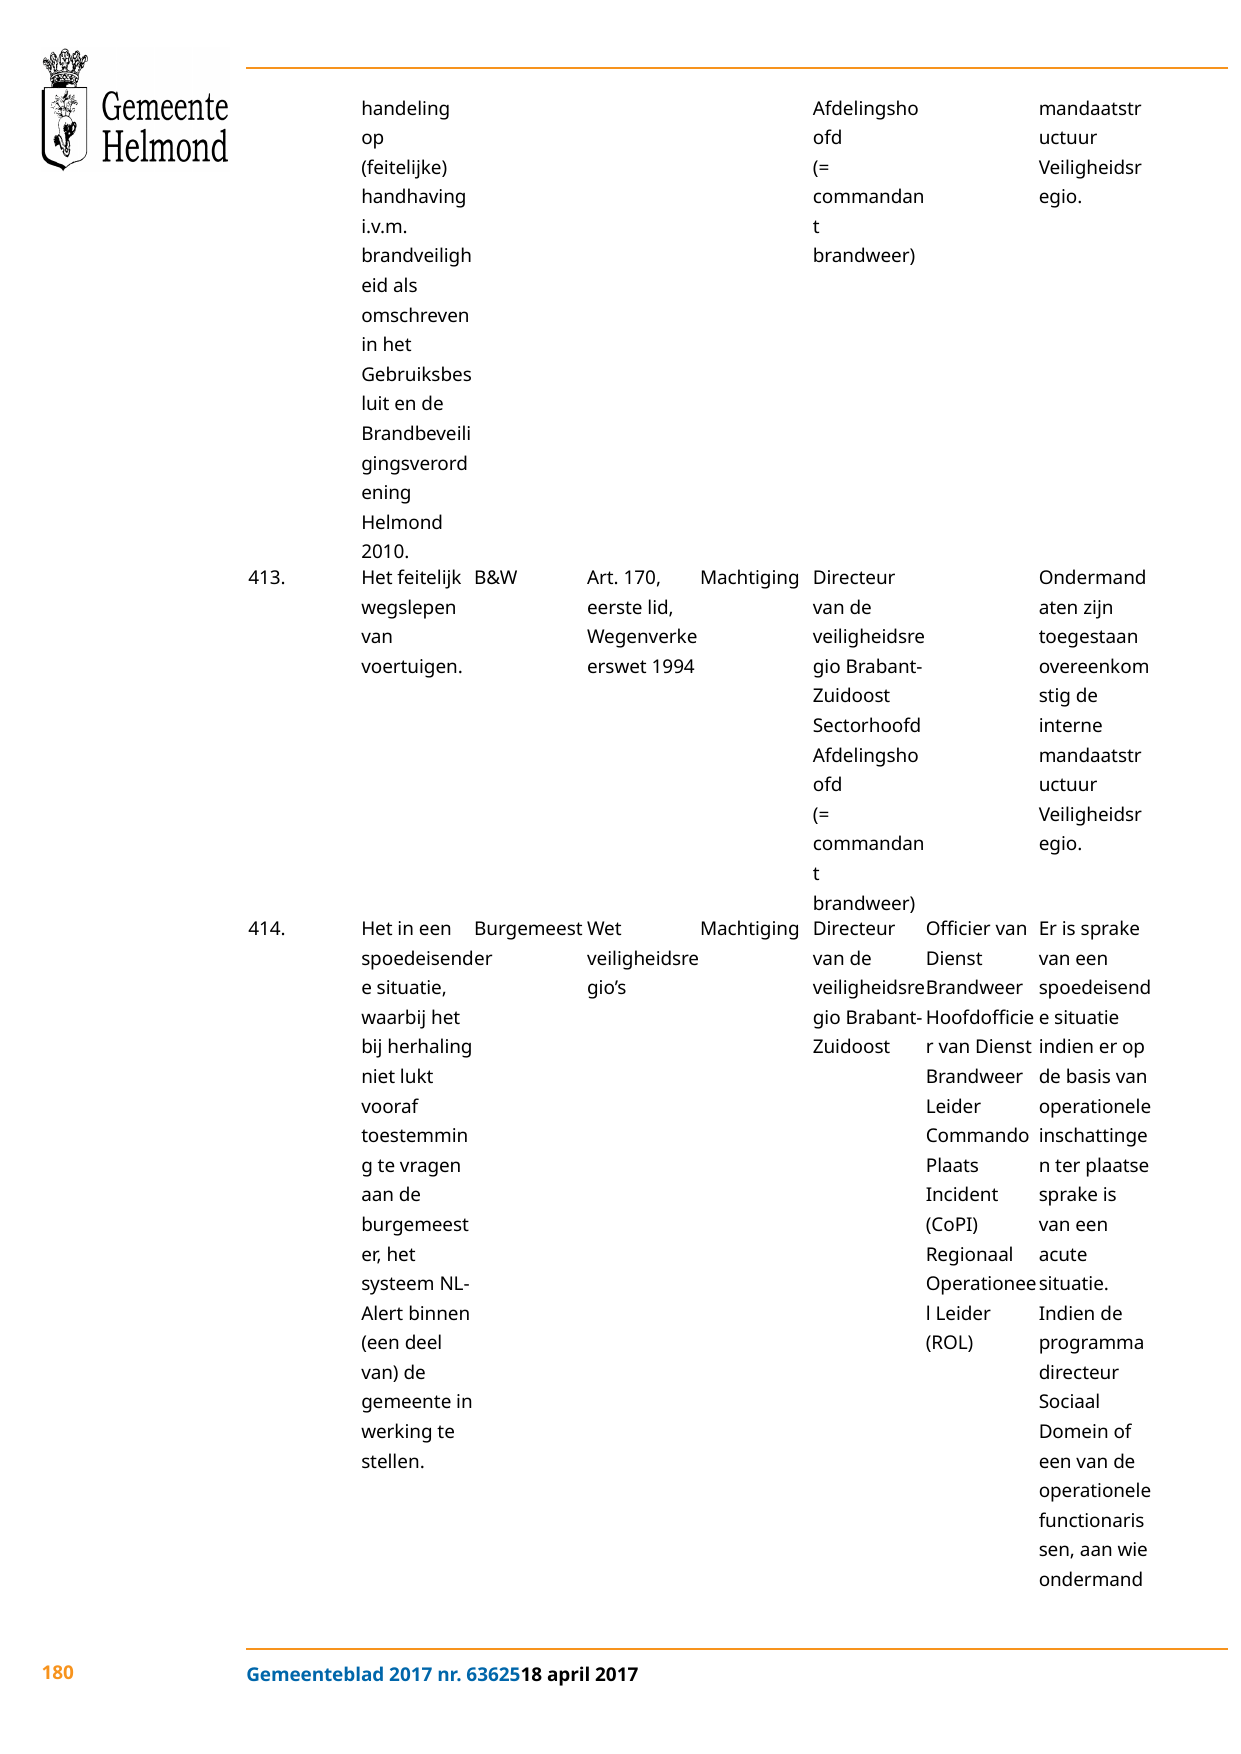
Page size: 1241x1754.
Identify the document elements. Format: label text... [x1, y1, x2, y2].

table_cell Machtiging [700, 564, 813, 915]
table_cell Het feitelijk wegslepen van voertuigen. [361, 564, 474, 915]
table_cell Directeur van de veiligheidsregio Brabant-Zuidoost [813, 915, 926, 1592]
table_cell [926, 564, 1038, 915]
table_cell B&W [474, 564, 587, 915]
picture [41, 47, 231, 172]
table_cell Burgemeester [474, 915, 587, 1592]
table_cell Machtiging [700, 915, 813, 1592]
table_cell 413. [248, 564, 361, 915]
table_cell [248, 95, 361, 564]
table_cell [700, 95, 813, 564]
table_cell mandaatstructuur Veiligheidsregio. [1039, 95, 1152, 564]
table_cell [474, 95, 587, 564]
table_cell Afdelingshoofd (= commandant brandweer) [813, 95, 926, 564]
table_cell Directeur van de veiligheidsregio Brabant-Zuidoost Sectorhoofd Afdelingshoofd (= commandant brandweer) [813, 564, 926, 915]
table_cell Er is sprake van een spoedeisende situatie indien er op de basis van operationele inschattingen ter plaatse sprake is van een acute situatie. Indien de programmadirecteur Sociaal Domein of een van de operationele functionarissen, aan wie ondermand [1039, 915, 1152, 1592]
table_cell handeling op (feitelijke) handhaving i.v.m. brandveiligheid als omschreven in het Gebruiksbesluit en de Brandbeveiligingsverordening Helmond 2010. [361, 95, 474, 564]
table_cell 414. [248, 915, 361, 1592]
table_cell Art. 170, eerste lid, Wegenverkeerswet 1994 [587, 564, 700, 915]
table_cell Het in een spoedeisende situatie, waarbij het bij herhaling niet lukt vooraf toestemming te vragen aan de burgemeester, het systeem NL-Alert binnen (een deel van) de gemeente in werking te stellen. [361, 915, 474, 1592]
table_cell [587, 95, 700, 564]
table_cell Ondermandaten zijn toegestaan overeenkomstig de interne mandaatstructuur Veiligheidsregio. [1039, 564, 1152, 915]
table_cell [926, 95, 1038, 564]
table_cell Wet veiligheidsregio’s [587, 915, 700, 1592]
table_cell Officier van Dienst Brandweer Hoofdofficier van Dienst Brandweer Leider Commando Plaats Incident (CoPI) Regionaal Operationeel Leider (ROL) [926, 915, 1038, 1592]
